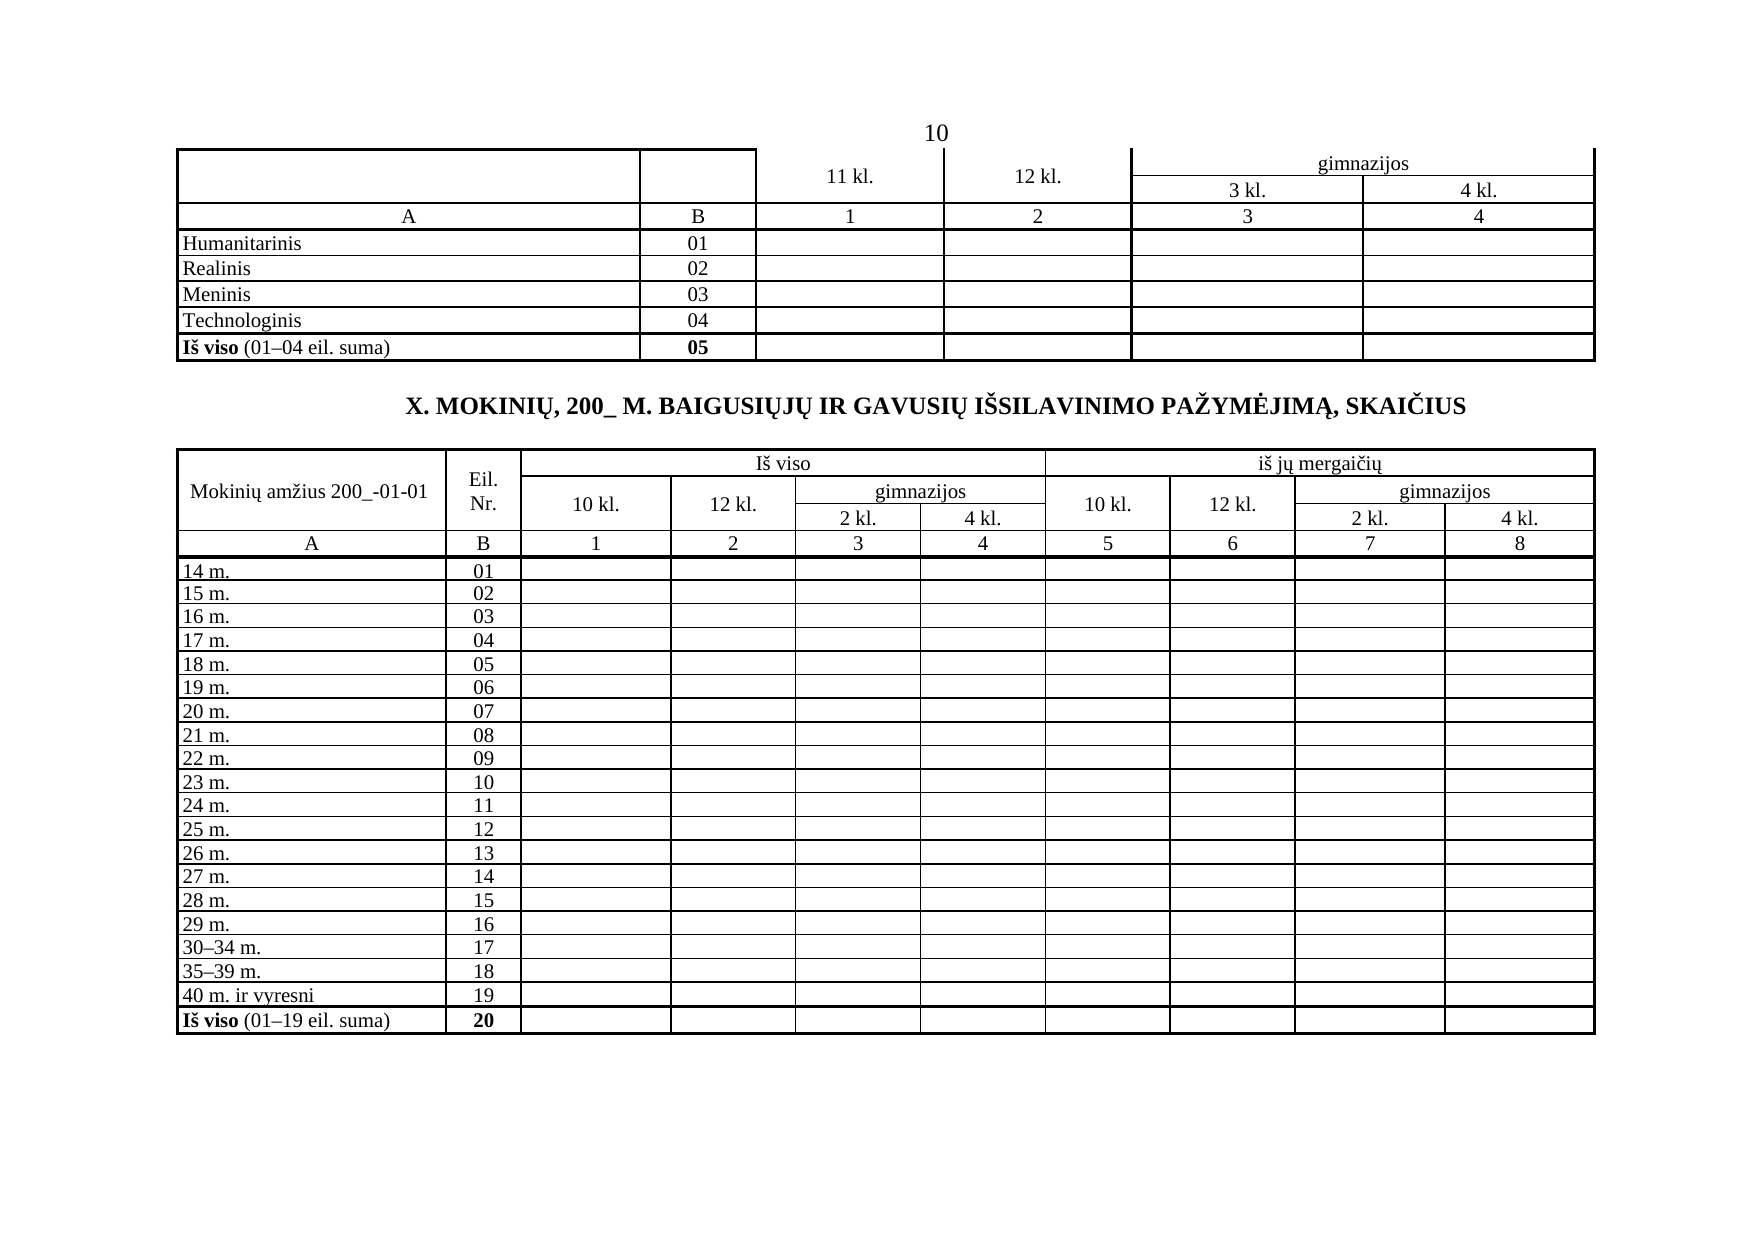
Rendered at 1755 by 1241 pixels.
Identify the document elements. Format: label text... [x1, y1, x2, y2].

table_cell [1046, 841, 1169, 863]
table_cell [1046, 559, 1169, 579]
table_cell [1046, 652, 1169, 674]
table_cell [796, 746, 920, 768]
table_cell 5 [1046, 531, 1169, 555]
table_cell [1446, 604, 1593, 626]
table_cell 16 [447, 912, 520, 934]
table_cell 12 [447, 817, 520, 839]
table_cell 15 m. [179, 581, 445, 603]
table_cell [1046, 581, 1169, 603]
table_cell [921, 652, 1045, 674]
table_cell [1046, 723, 1169, 744]
table_cell [921, 723, 1045, 744]
table_cell 4 [921, 531, 1045, 555]
table_cell [921, 888, 1045, 910]
table_cell 10 kl. [1046, 477, 1169, 530]
table_cell 05 [447, 652, 520, 674]
table_cell 2 kl. [1296, 504, 1444, 530]
table_cell [672, 559, 795, 579]
table_cell [1364, 308, 1593, 332]
table_cell [1046, 793, 1169, 816]
table_cell [522, 912, 670, 934]
table_cell [522, 652, 670, 674]
table_header Eil. Nr. [447, 451, 520, 530]
table_cell gimnazijos [796, 477, 1045, 503]
table_cell [522, 559, 670, 579]
table_cell [757, 335, 943, 359]
table_cell [672, 959, 795, 981]
table_cell [1296, 559, 1444, 579]
table_cell [1296, 912, 1444, 934]
table_cell [1046, 935, 1169, 957]
table_cell [796, 604, 920, 626]
table_cell [796, 559, 920, 579]
table_cell [672, 888, 795, 910]
table_cell [921, 865, 1045, 886]
table_cell 14 m. [179, 559, 445, 579]
table_cell 21 m. [179, 723, 445, 744]
table_cell [1446, 581, 1593, 603]
table_cell 17 m. [179, 628, 445, 650]
table_cell [796, 770, 920, 792]
table_cell [1171, 770, 1294, 792]
table_cell [921, 841, 1045, 863]
table_cell [522, 1008, 670, 1032]
table_cell 1 [757, 204, 943, 228]
table_cell [1296, 604, 1444, 626]
table_cell [672, 675, 795, 697]
table_cell [1046, 888, 1169, 910]
table_cell [1171, 675, 1294, 697]
table_cell [1446, 723, 1593, 744]
table_cell [757, 282, 943, 306]
table_cell [1296, 817, 1444, 839]
table_cell [1446, 628, 1593, 650]
table_cell [1364, 256, 1593, 280]
table_cell 10 [447, 770, 520, 792]
table_cell gimnazijos [1296, 477, 1593, 503]
table_cell [1171, 983, 1294, 1005]
table_cell [522, 628, 670, 650]
table_cell 09 [447, 746, 520, 768]
table_cell 24 m. [179, 793, 445, 816]
table_cell [796, 581, 920, 603]
table_cell 35–39 m. [179, 959, 445, 981]
table_cell [1446, 912, 1593, 934]
table_cell 1 [522, 531, 670, 555]
table_cell [921, 912, 1045, 934]
table_cell [1171, 841, 1294, 863]
table_cell [1296, 770, 1444, 792]
table_header Iš viso [522, 451, 1045, 475]
table_cell 17 [447, 935, 520, 957]
table_cell A [179, 531, 445, 555]
table_cell [796, 723, 920, 744]
table_cell [1364, 335, 1593, 359]
table_header [179, 151, 639, 202]
table_cell [796, 675, 920, 697]
table_cell [921, 699, 1045, 721]
table_cell [796, 959, 920, 981]
table_cell [921, 746, 1045, 768]
table_cell [672, 1008, 795, 1032]
table_cell [921, 770, 1045, 792]
table_cell [1296, 699, 1444, 721]
table_cell [672, 841, 795, 863]
table_cell [945, 231, 1130, 255]
table_cell [1171, 935, 1294, 957]
table_cell 19 [447, 983, 520, 1005]
table_cell 04 [641, 308, 755, 332]
table_cell [522, 699, 670, 721]
table_cell [1046, 1008, 1169, 1032]
table_cell [1296, 935, 1444, 957]
table_cell [1296, 888, 1444, 910]
table_cell [672, 793, 795, 816]
table_cell 13 [447, 841, 520, 863]
table_cell 20 [447, 1008, 520, 1032]
table_cell [1046, 983, 1169, 1005]
table_cell [672, 935, 795, 957]
table_cell 02 [641, 256, 755, 280]
table_cell [522, 793, 670, 816]
table_cell 06 [447, 675, 520, 697]
table_cell [921, 1008, 1045, 1032]
table_cell [672, 770, 795, 792]
table_cell [1296, 723, 1444, 744]
table_header iš jų mergaičių [1046, 451, 1593, 475]
table_cell 18 [447, 959, 520, 981]
table_cell [1446, 959, 1593, 981]
table_cell [921, 581, 1045, 603]
table_cell [1446, 675, 1593, 697]
table_cell [945, 256, 1130, 280]
table_cell 25 m. [179, 817, 445, 839]
table_cell [1296, 1008, 1444, 1032]
table_cell 19 m. [179, 675, 445, 697]
table_cell [1446, 935, 1593, 957]
table_cell [1171, 581, 1294, 603]
table_cell 23 m. [179, 770, 445, 792]
table_cell [796, 699, 920, 721]
table_cell [522, 959, 670, 981]
table_cell [522, 746, 670, 768]
table_cell Realinis [179, 256, 639, 280]
table_cell [1046, 770, 1169, 792]
table_cell [1446, 699, 1593, 721]
table_cell [1296, 675, 1444, 697]
table_cell [522, 581, 670, 603]
table_cell [1171, 1008, 1294, 1032]
table_cell [757, 256, 943, 280]
table_cell 4 kl. [921, 504, 1045, 530]
table_cell [672, 604, 795, 626]
table_cell [1171, 699, 1294, 721]
table_cell [1364, 282, 1593, 306]
table_cell [522, 865, 670, 886]
table_cell Iš viso (01–19 eil. suma) [179, 1008, 445, 1032]
table_cell [1446, 770, 1593, 792]
table_cell 12 kl. [672, 477, 795, 530]
table_cell [672, 817, 795, 839]
table_cell 27 m. [179, 865, 445, 886]
table_cell 20 m. [179, 699, 445, 721]
table_cell [1446, 865, 1593, 886]
table_cell [1446, 983, 1593, 1005]
table_cell [672, 581, 795, 603]
table_cell [796, 935, 920, 957]
table_cell [1133, 335, 1362, 359]
table_cell [1171, 865, 1294, 886]
table_cell [796, 912, 920, 934]
table_cell [1171, 793, 1294, 816]
table_cell [672, 746, 795, 768]
table_cell [1133, 256, 1362, 280]
table_cell 4 kl. [1364, 176, 1593, 202]
table_cell [1171, 628, 1294, 650]
table_cell Meninis [179, 282, 639, 306]
table_header Mokinių amžius 200_-01-01 [179, 451, 445, 530]
table_cell [1364, 231, 1593, 255]
table_cell [522, 604, 670, 626]
table_cell 03 [641, 282, 755, 306]
table_cell [1046, 865, 1169, 886]
table_cell [796, 841, 920, 863]
table_cell 01 [447, 559, 520, 579]
table_cell [1171, 746, 1294, 768]
table_cell [921, 628, 1045, 650]
text X. mokinių, 200_ m. baigusiųJŲ ir gavusių išsilavinimo pažymėjimą, skaičius [177, 391, 1695, 419]
table_cell [522, 817, 670, 839]
table_cell [945, 308, 1130, 332]
table_cell [672, 723, 795, 744]
table_cell [672, 865, 795, 886]
table_cell 15 [447, 888, 520, 910]
table_cell [1296, 628, 1444, 650]
table_cell 28 m. [179, 888, 445, 910]
table_cell [921, 675, 1045, 697]
table_cell [672, 699, 795, 721]
table_cell [1296, 841, 1444, 863]
table_cell [796, 628, 920, 650]
table_cell 29 m. [179, 912, 445, 934]
table_cell [796, 793, 920, 816]
table_cell [921, 935, 1045, 957]
table_cell [1296, 746, 1444, 768]
table_cell [921, 959, 1045, 981]
table_cell [1446, 817, 1593, 839]
table_cell [1046, 699, 1169, 721]
table_cell [672, 983, 795, 1005]
table_cell 2 [672, 531, 795, 555]
table_cell [1446, 841, 1593, 863]
table_cell 2 [945, 204, 1130, 228]
table_cell 6 [1171, 531, 1294, 555]
table_cell [1296, 581, 1444, 603]
table_cell 26 m. [179, 841, 445, 863]
table_cell [1171, 912, 1294, 934]
table_cell [945, 282, 1130, 306]
table_cell [796, 652, 920, 674]
table_cell 3 kl. [1133, 176, 1362, 202]
table_cell [1133, 308, 1362, 332]
table_cell [522, 841, 670, 863]
table_cell A [179, 204, 639, 228]
table_cell [921, 983, 1045, 1005]
table_cell 11 kl. [757, 148, 943, 202]
table_cell 04 [447, 628, 520, 650]
table_cell [672, 628, 795, 650]
table_cell [1446, 746, 1593, 768]
table_cell [522, 935, 670, 957]
table_cell [796, 888, 920, 910]
table_cell 3 [1133, 204, 1362, 228]
table_cell [1296, 983, 1444, 1005]
table_cell [1171, 959, 1294, 981]
table_cell [1446, 559, 1593, 579]
table_cell [796, 817, 920, 839]
table_cell [522, 723, 670, 744]
table_cell 8 [1446, 531, 1593, 555]
table_cell 30–34 m. [179, 935, 445, 957]
table_cell [945, 335, 1130, 359]
table_cell [522, 983, 670, 1005]
table_cell [522, 888, 670, 910]
table_cell [1296, 793, 1444, 816]
table_cell B [641, 204, 755, 228]
table_cell [1171, 723, 1294, 744]
table_cell [672, 912, 795, 934]
table_cell 12 kl. [1171, 477, 1294, 530]
table_cell [1446, 888, 1593, 910]
table_cell [522, 675, 670, 697]
table_cell [796, 983, 920, 1005]
table_cell [1171, 652, 1294, 674]
table_cell 01 [641, 231, 755, 255]
table_cell 7 [1296, 531, 1444, 555]
table_cell [1446, 793, 1593, 816]
table_cell [1133, 282, 1362, 306]
table_cell [796, 1008, 920, 1032]
table_cell [921, 559, 1045, 579]
table_cell [1446, 1008, 1593, 1032]
table_cell 40 m. ir vyresni [179, 983, 445, 1005]
table_cell Iš viso (01–04 eil. suma) [179, 335, 639, 359]
table_cell 3 [796, 531, 920, 555]
table_cell [1046, 912, 1169, 934]
table_cell [672, 652, 795, 674]
table_cell Technologinis [179, 308, 639, 332]
table_cell 11 [447, 793, 520, 816]
table_cell 02 [447, 581, 520, 603]
table_cell [796, 865, 920, 886]
table_cell 10 kl. [522, 477, 670, 530]
table_cell B [447, 531, 520, 555]
table_cell [1046, 604, 1169, 626]
table_cell 08 [447, 723, 520, 744]
table_cell [1046, 746, 1169, 768]
table_cell 18 m. [179, 652, 445, 674]
table_cell 14 [447, 865, 520, 886]
table_cell 03 [447, 604, 520, 626]
table_cell [757, 308, 943, 332]
table_cell [921, 817, 1045, 839]
table_cell 4 kl. [1446, 504, 1593, 530]
table_cell [921, 793, 1045, 816]
table_header [641, 151, 755, 202]
table_cell [1171, 817, 1294, 839]
table_cell [1133, 231, 1362, 255]
table_cell 22 m. [179, 746, 445, 768]
table_cell [1296, 865, 1444, 886]
table_cell [1046, 675, 1169, 697]
table_cell [1296, 959, 1444, 981]
table_cell [1446, 652, 1593, 674]
table_cell 12 kl. [945, 148, 1130, 202]
table_cell [1296, 652, 1444, 674]
table_cell 07 [447, 699, 520, 721]
table_cell [1171, 888, 1294, 910]
table_cell [757, 231, 943, 255]
table_cell [1046, 817, 1169, 839]
table_cell 05 [641, 335, 755, 359]
table_cell 4 [1364, 204, 1593, 228]
table_cell [1046, 628, 1169, 650]
table_cell [1171, 559, 1294, 579]
table_cell Humanitarinis [179, 231, 639, 255]
table_cell [522, 770, 670, 792]
table_cell [1171, 604, 1294, 626]
table_cell 16 m. [179, 604, 445, 626]
table_cell [921, 604, 1045, 626]
table_cell gimnazijos [1133, 148, 1593, 175]
table_cell [1046, 959, 1169, 981]
table_cell 2 kl. [796, 504, 920, 530]
